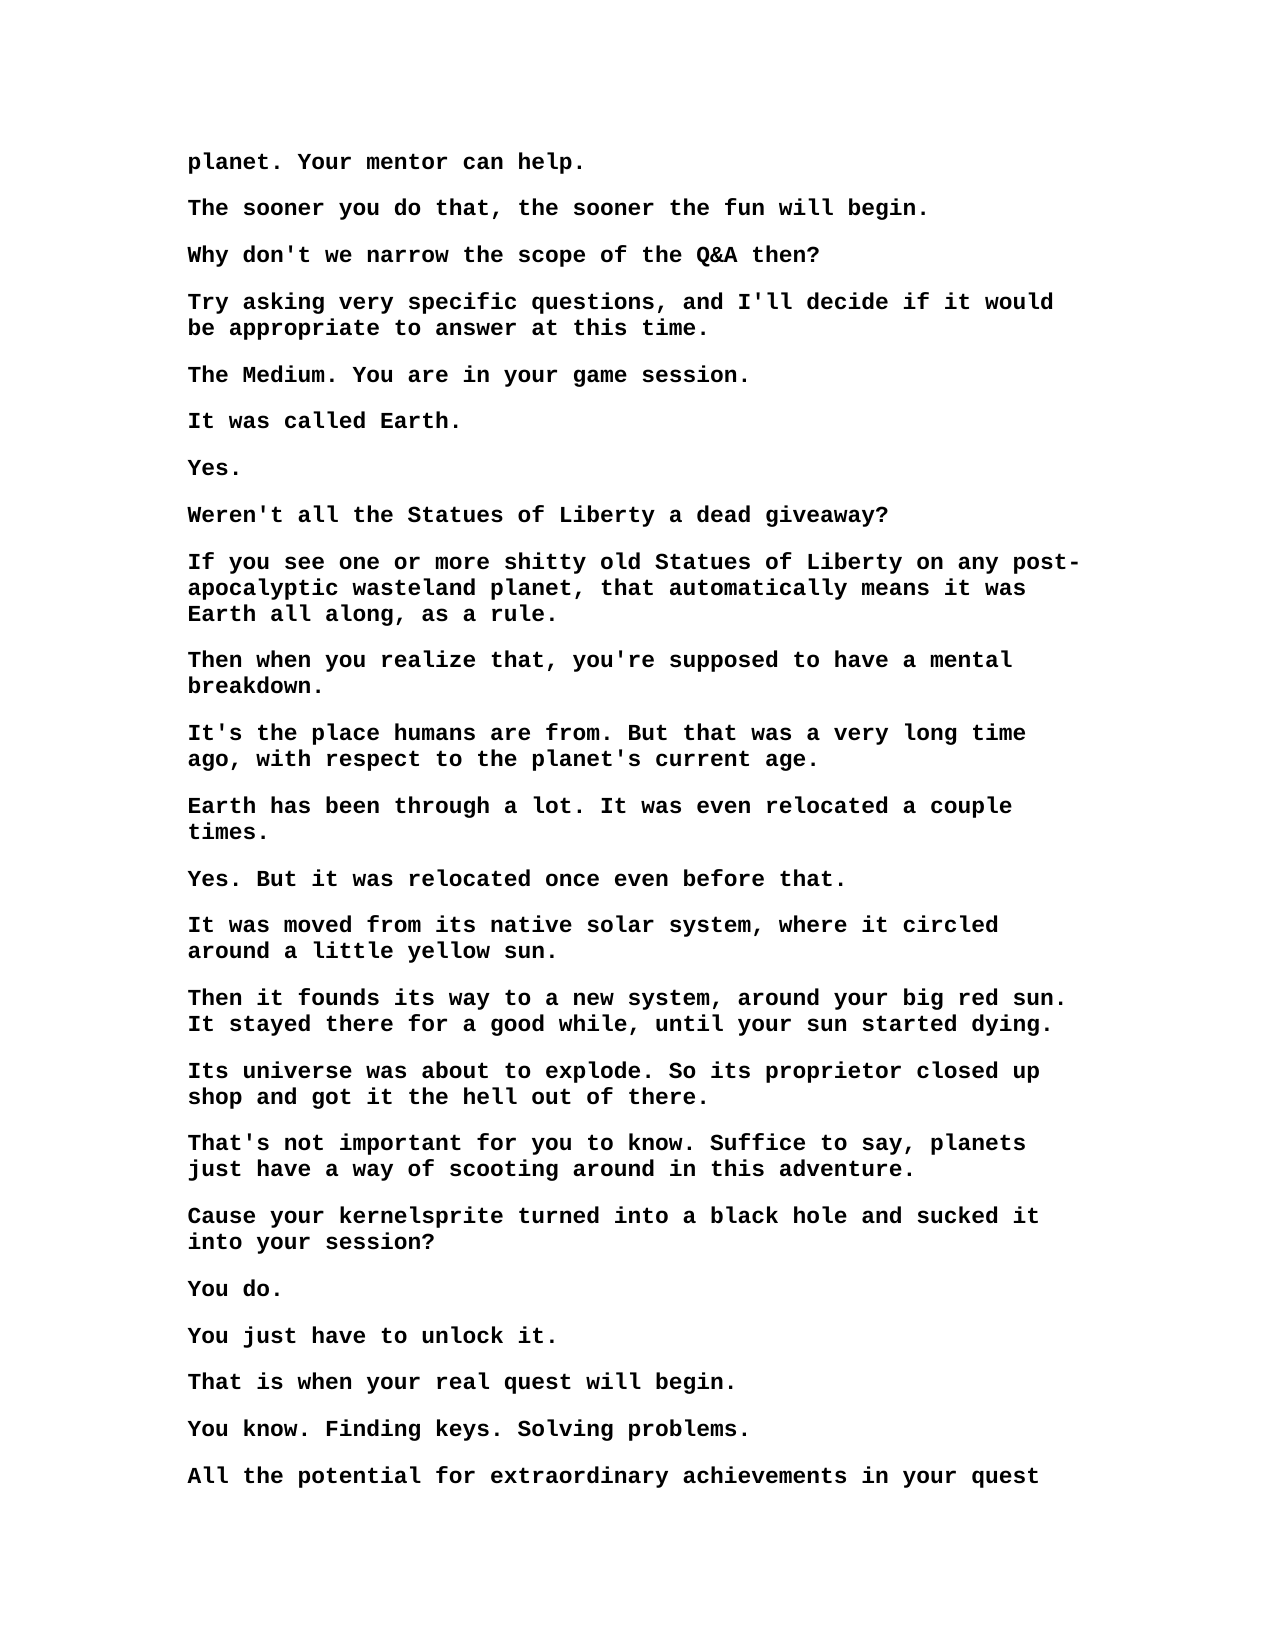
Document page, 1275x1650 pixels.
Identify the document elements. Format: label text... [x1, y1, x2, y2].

text Cause your kernelsprite turned into a black hole and sucked it into your session? [187, 1204, 1087, 1256]
text You just have to unlock it. [187, 1324, 1087, 1350]
text It was moved from its native solar system, where it circled around a little yellow sun. [187, 914, 1087, 966]
text Yes. But it was relocated once even before that. [187, 867, 1087, 893]
text Its universe was about to explode. So its proprietor closed up shop and got it the hell out of there. [187, 1059, 1087, 1111]
text All the potential for extraordinary achievements in your quest [187, 1464, 1087, 1490]
text Why don't we narrow the scope of the Q&A then? [187, 243, 1087, 269]
text planet. Your mentor can help. [187, 150, 1087, 176]
text The sooner you do that, the sooner the fun will begin. [187, 197, 1087, 223]
text Yes. [187, 457, 1087, 482]
text You do. [187, 1277, 1087, 1303]
text Weren't all the Statues of Liberty a dead giveaway? [187, 503, 1087, 529]
text Then when you realize that, you're supposed to have a mental breakdown. [187, 649, 1087, 701]
text Then it founds its way to a new system, around your big red sun. It stayed there for a good while, until your sun started dying. [187, 986, 1087, 1038]
text It was called Earth. [187, 410, 1087, 436]
text It's the place humans are from. But that was a very long time ago, with respect to the planet's current age. [187, 721, 1087, 773]
text Earth has been through a lot. It was even relocated a couple times. [187, 794, 1087, 846]
text The Medium. You are in your game session. [187, 363, 1087, 389]
text That is when your real quest will begin. [187, 1371, 1087, 1397]
text You know. Finding keys. Solving problems. [187, 1417, 1087, 1443]
text That's not important for you to know. Suffice to say, planets just have a way of scooting around in this adventure. [187, 1132, 1087, 1184]
text Try asking very specific questions, and I'll decide if it would be appropriate to answer at this time. [187, 290, 1087, 342]
text If you see one or more shitty old Statues of Liberty on any post-apocalyptic wasteland planet, that automatically means it was Earth all along, as a rule. [187, 550, 1087, 628]
